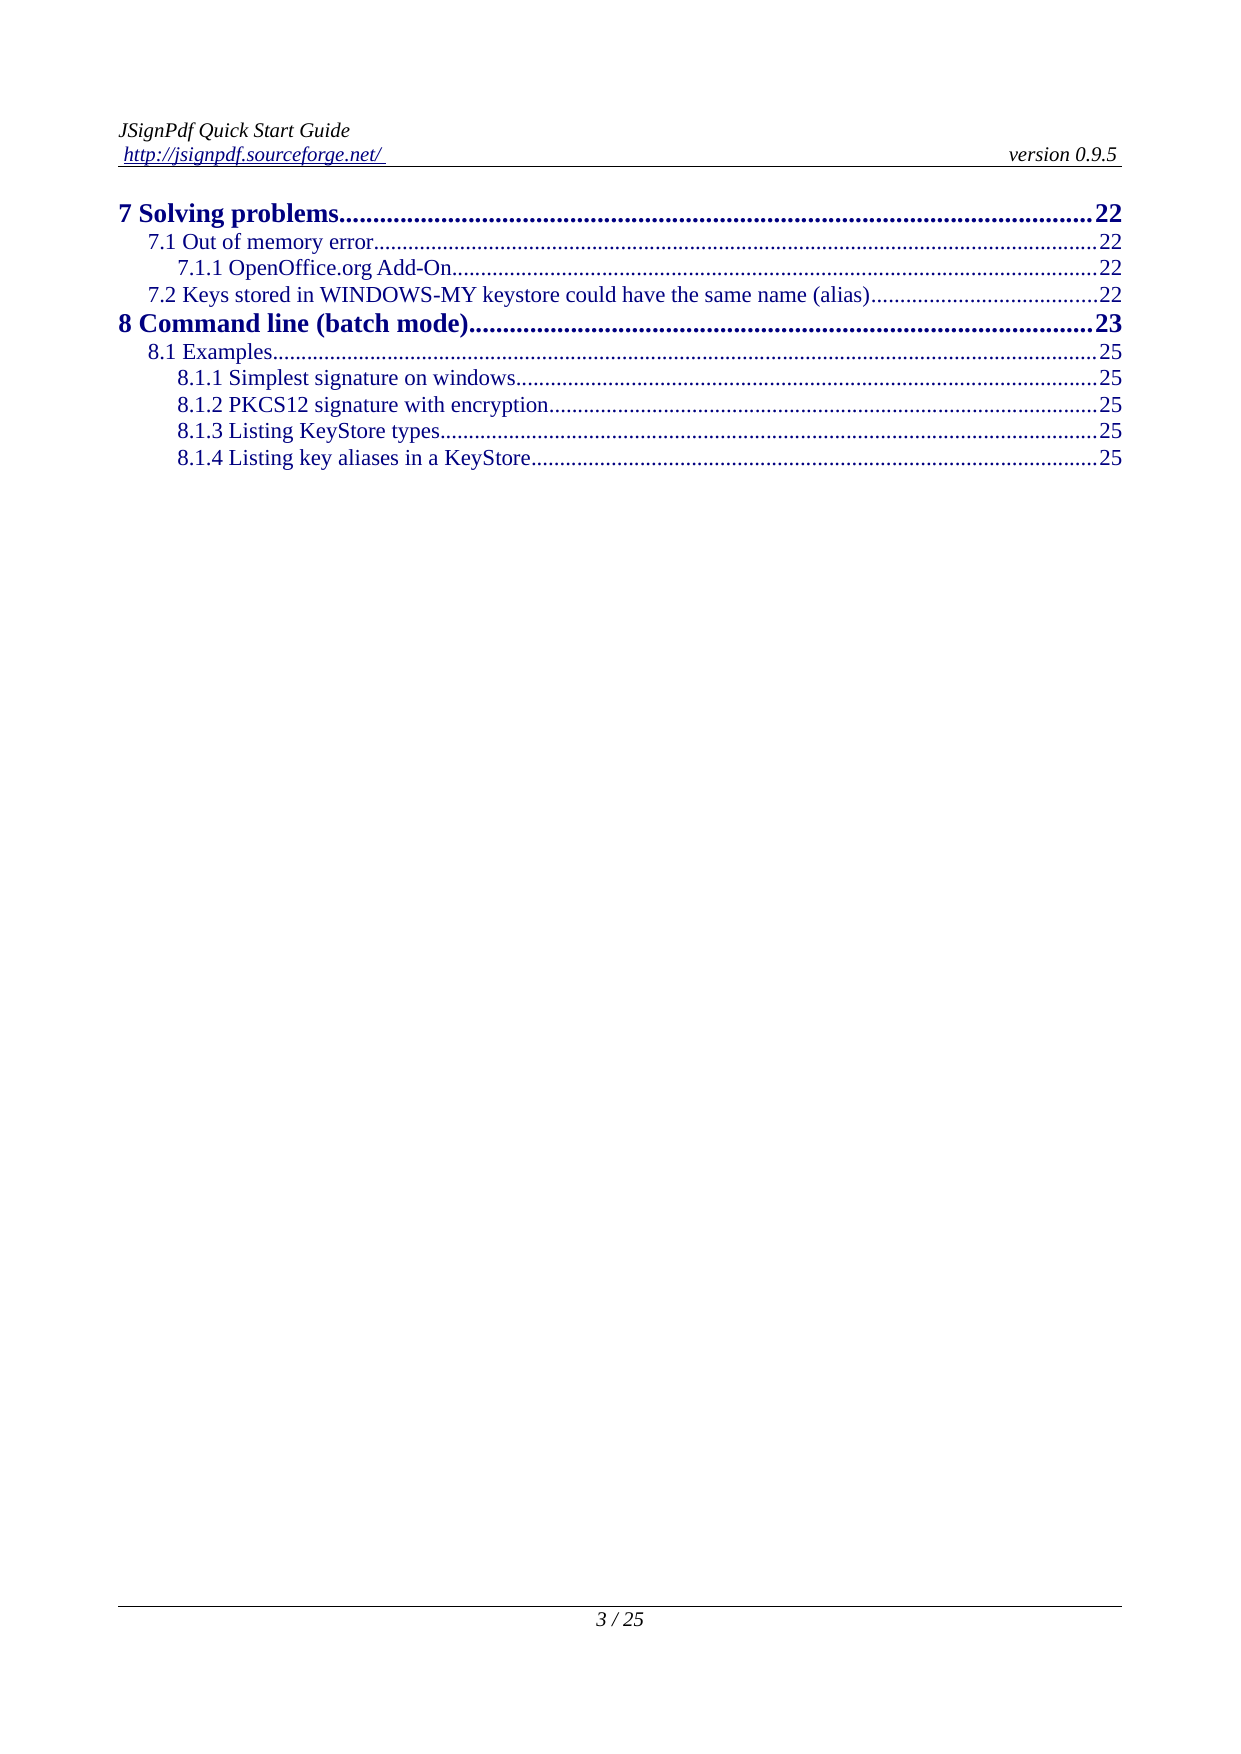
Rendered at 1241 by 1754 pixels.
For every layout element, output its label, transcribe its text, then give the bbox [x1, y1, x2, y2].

text 8.1 Examples 25 [148, 338, 1122, 364]
text 7 Solving problems 22 [118, 197, 1122, 228]
text 7.1.1 OpenOffice.org Add-On 22 [177, 254, 1122, 281]
text 8.1.1 Simplest signature on windows 25 [177, 364, 1122, 391]
text 8.1.3 Listing KeyStore types 25 [177, 417, 1122, 443]
text 8.1.4 Listing key aliases in a KeyStore 25 [177, 443, 1122, 470]
text 8.1.2 PKCS12 signature with encryption 25 [177, 391, 1122, 417]
text 7.1 Out of memory error 22 [148, 228, 1122, 254]
text 7.2 Keys stored in WINDOWS-MY keystore could have the same name (alias) 22 [148, 281, 1122, 307]
text 8 Command line (batch mode) 23 [118, 307, 1122, 338]
